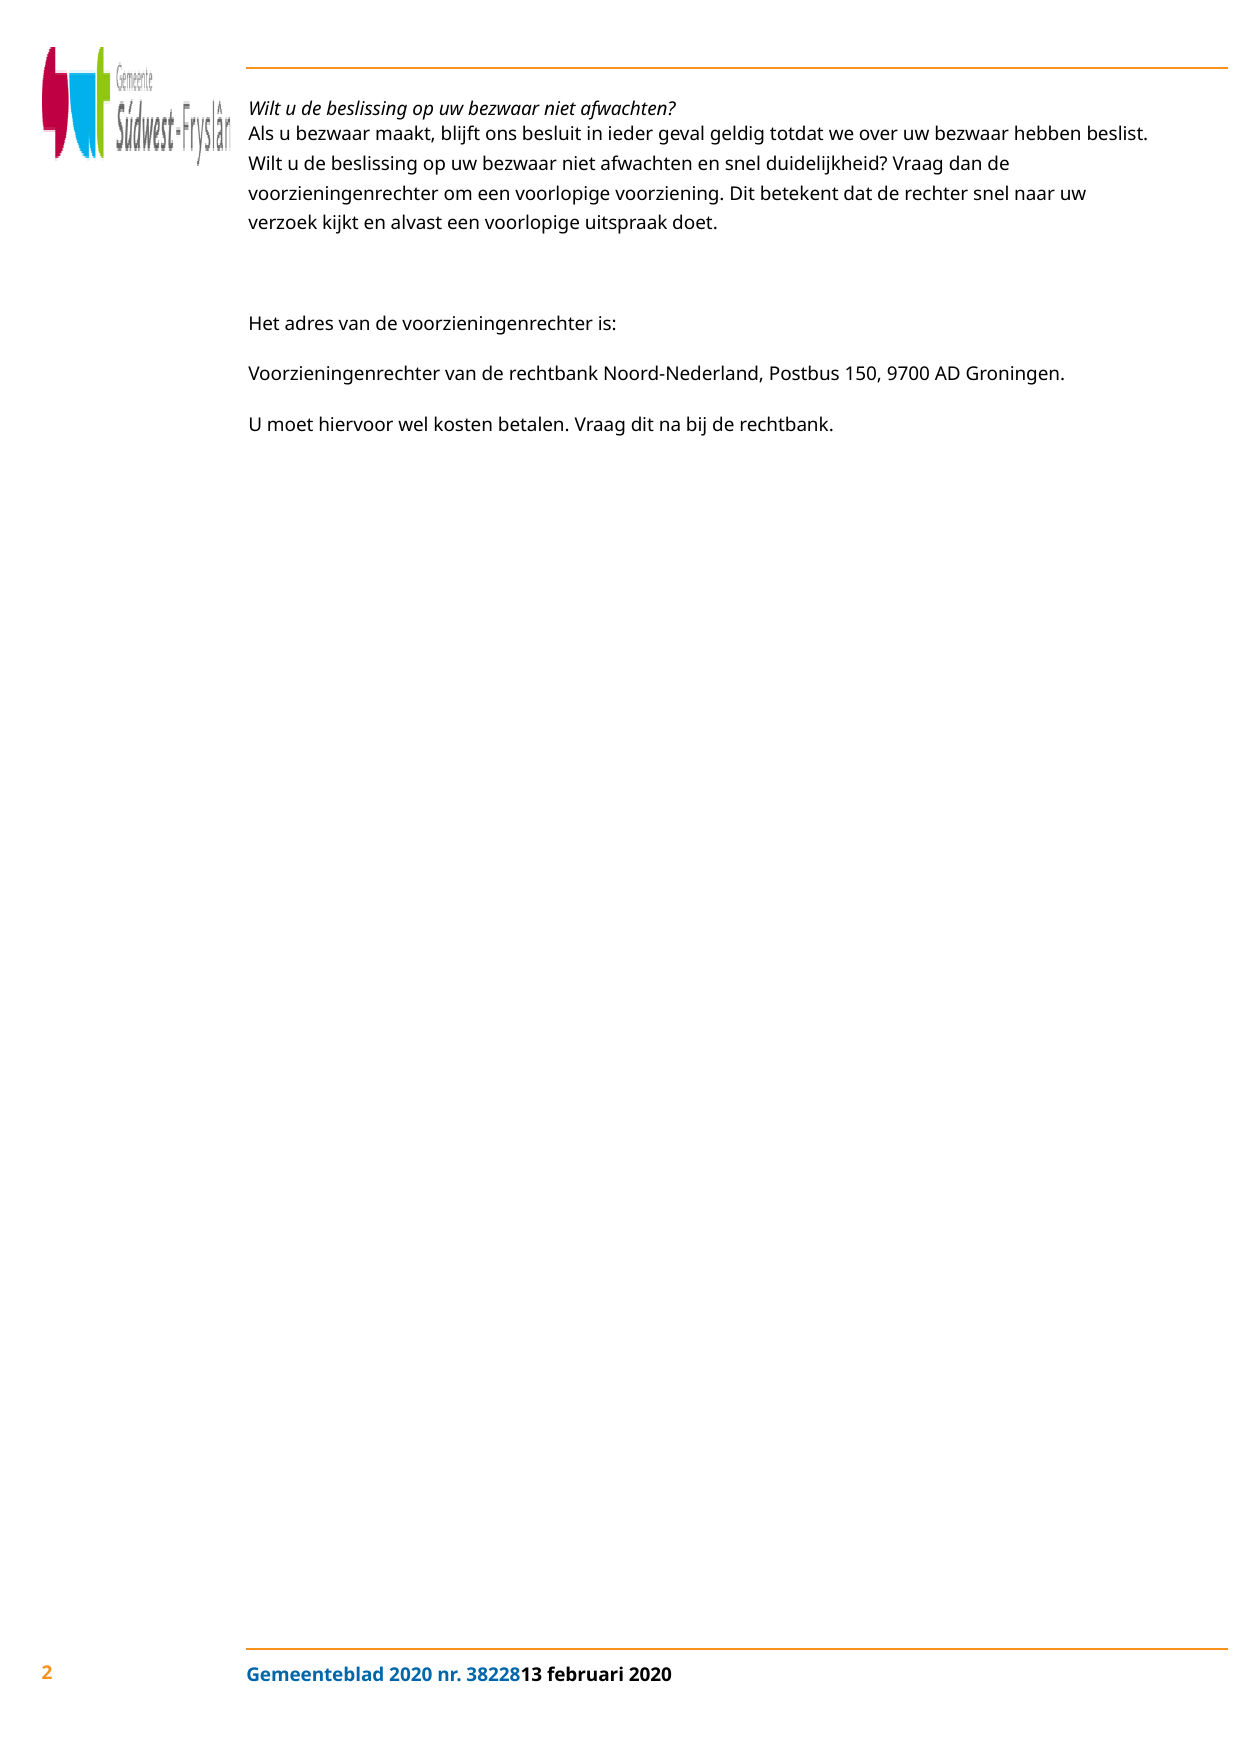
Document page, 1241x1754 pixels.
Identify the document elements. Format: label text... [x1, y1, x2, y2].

text Het adres van de voorzieningenrechter is: [248, 310, 1152, 336]
picture [41, 47, 231, 172]
text Wilt u de beslissing op uw bezwaar niet afwachten? [248, 95, 1152, 121]
text Als u bezwaar maakt, blijft ons besluit in ieder geval geldig totdat we over uw bezwaar hebben beslist. Wilt u de beslissing op uw bezwaar niet afwachten en snel duidelijkheid? Vraag dan de voorzieningenrechter om een voorlopige voorziening. Dit betekent dat de rechter snel naar uw verzoek kijkt en alvast een voorlopige uitspraak doet. [248, 121, 1152, 235]
text U moet hiervoor wel kosten betalen. Vraag dit na bij de rechtbank. [248, 411, 1152, 437]
text Voorzieningenrechter van de rechtbank Noord-Nederland, Postbus 150, 9700 AD Groningen. [248, 361, 1152, 386]
